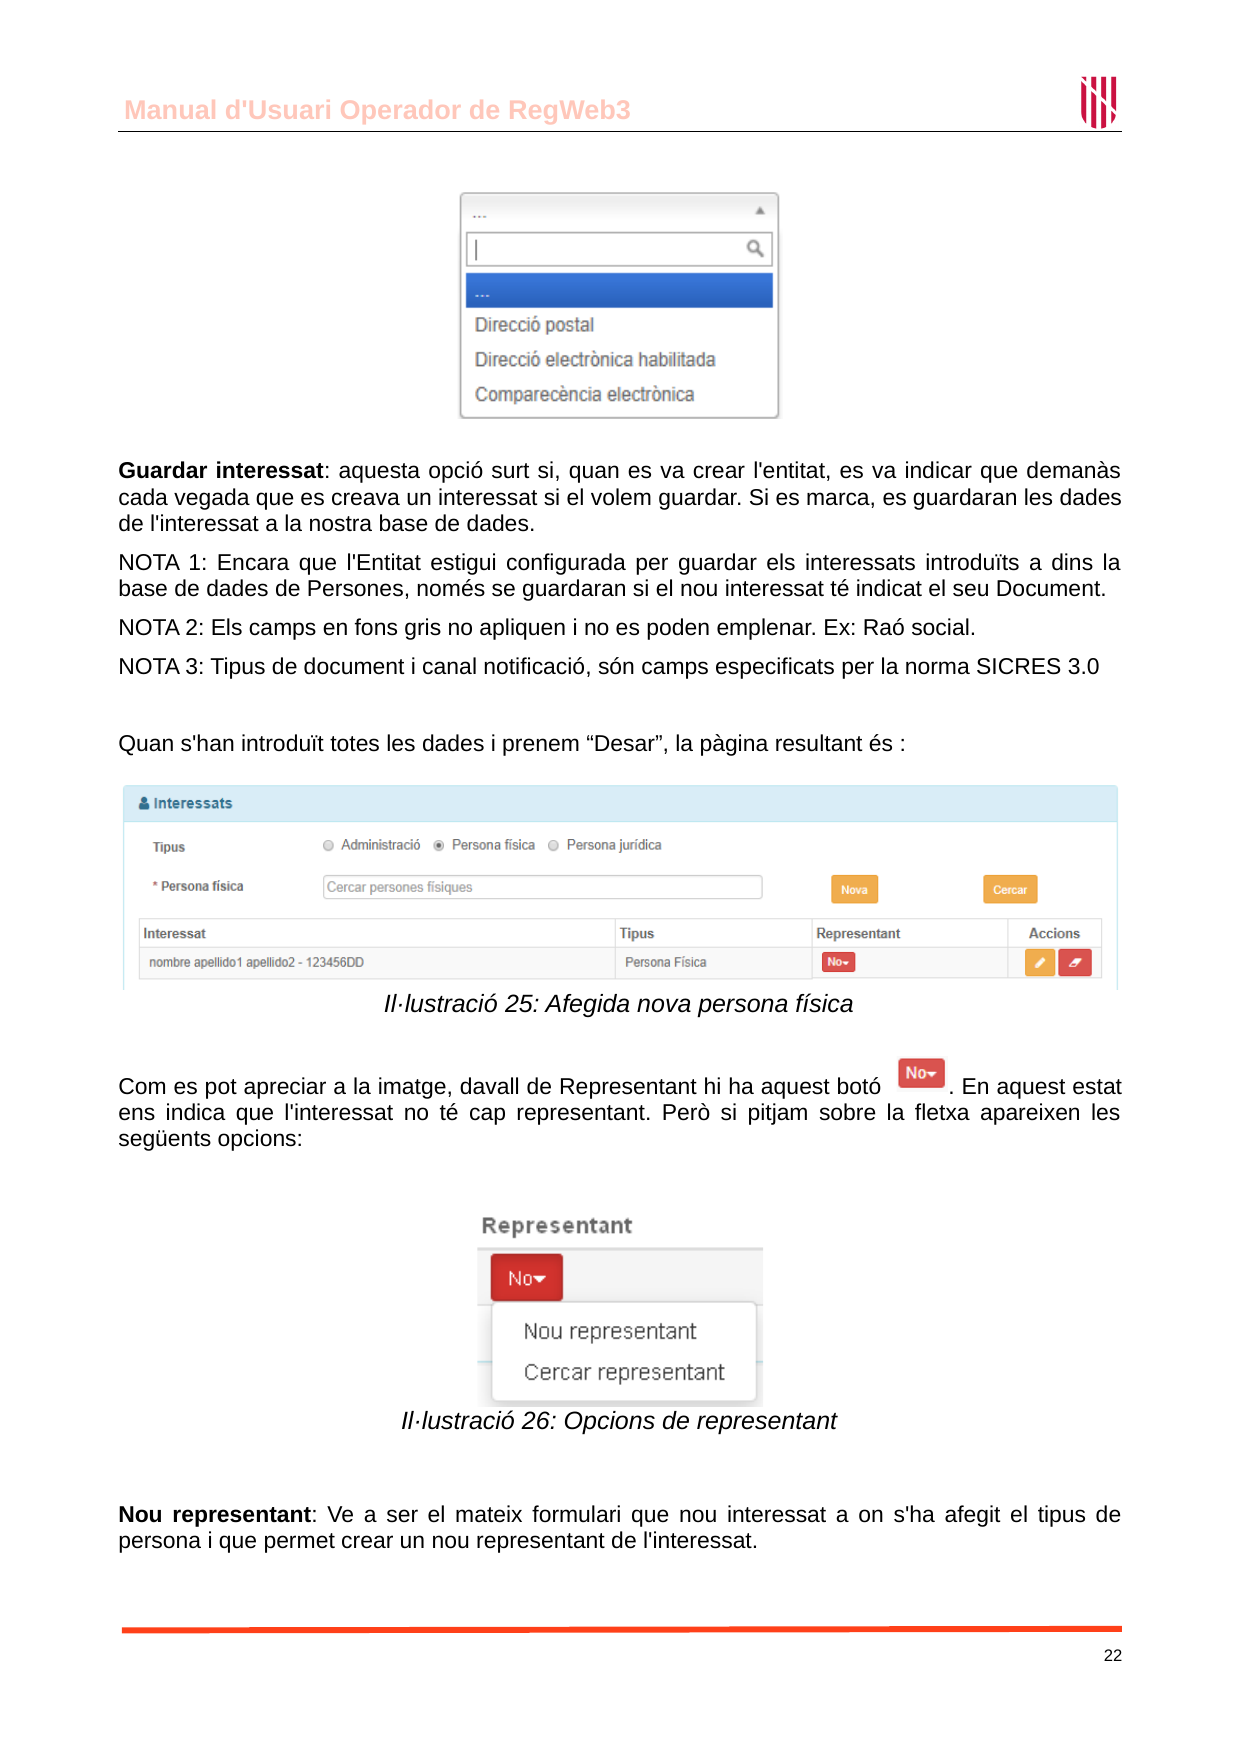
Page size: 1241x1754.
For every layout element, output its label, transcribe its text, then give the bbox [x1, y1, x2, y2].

picture [477, 1203, 764, 1407]
text Il·lustració 25: Afegida nova persona física [118, 990, 1122, 1018]
text Il·lustració 26: Opcions de representant [118, 1407, 1122, 1435]
text Guardar interessat: aquesta opció surt si, quan es va crear l'entitat, es va indicar que demanàs cada vegada que es creava un interessat si el volem guardar. Si es marca, es guardaran les dades de l'interessat a la nostra base de dades. [118, 457, 1122, 536]
text NOTA 1: Encara que l'Entitat estigui configurada per guardar els interessats introduïts a dins la base de dades de Persones, només se guardaran si el nou interessat té indicat el seu Document. [118, 549, 1122, 601]
picture [896, 1056, 948, 1092]
picture [1078, 74, 1119, 130]
text Nou representant: Ve a ser el mateix formulari que nou interessat a on s'ha afegit el tipus de persona i que permet crear un nou representant de l'interessat. [118, 1501, 1122, 1554]
text Com es pot apreciar a la imatge, davall de Representant hi ha aquest botó . En aquest estat ens indica que l'interessat no té cap representant. Però si pitjam sobre la fletxa apareixen les següents opcions: [118, 1057, 1122, 1152]
text Quan s'han introduït totes les dades i prenem “Desar”, la pàgina resultant és : [118, 730, 1122, 757]
picture [118, 781, 1123, 990]
text NOTA 3: Tipus de document i canal notificació, són camps especificats per la norma SICRES 3.0 [118, 653, 1122, 679]
text NOTA 2: Els camps en fons gris no apliquen i no es poden emplenar. Ex: Raó social. [118, 614, 1122, 640]
